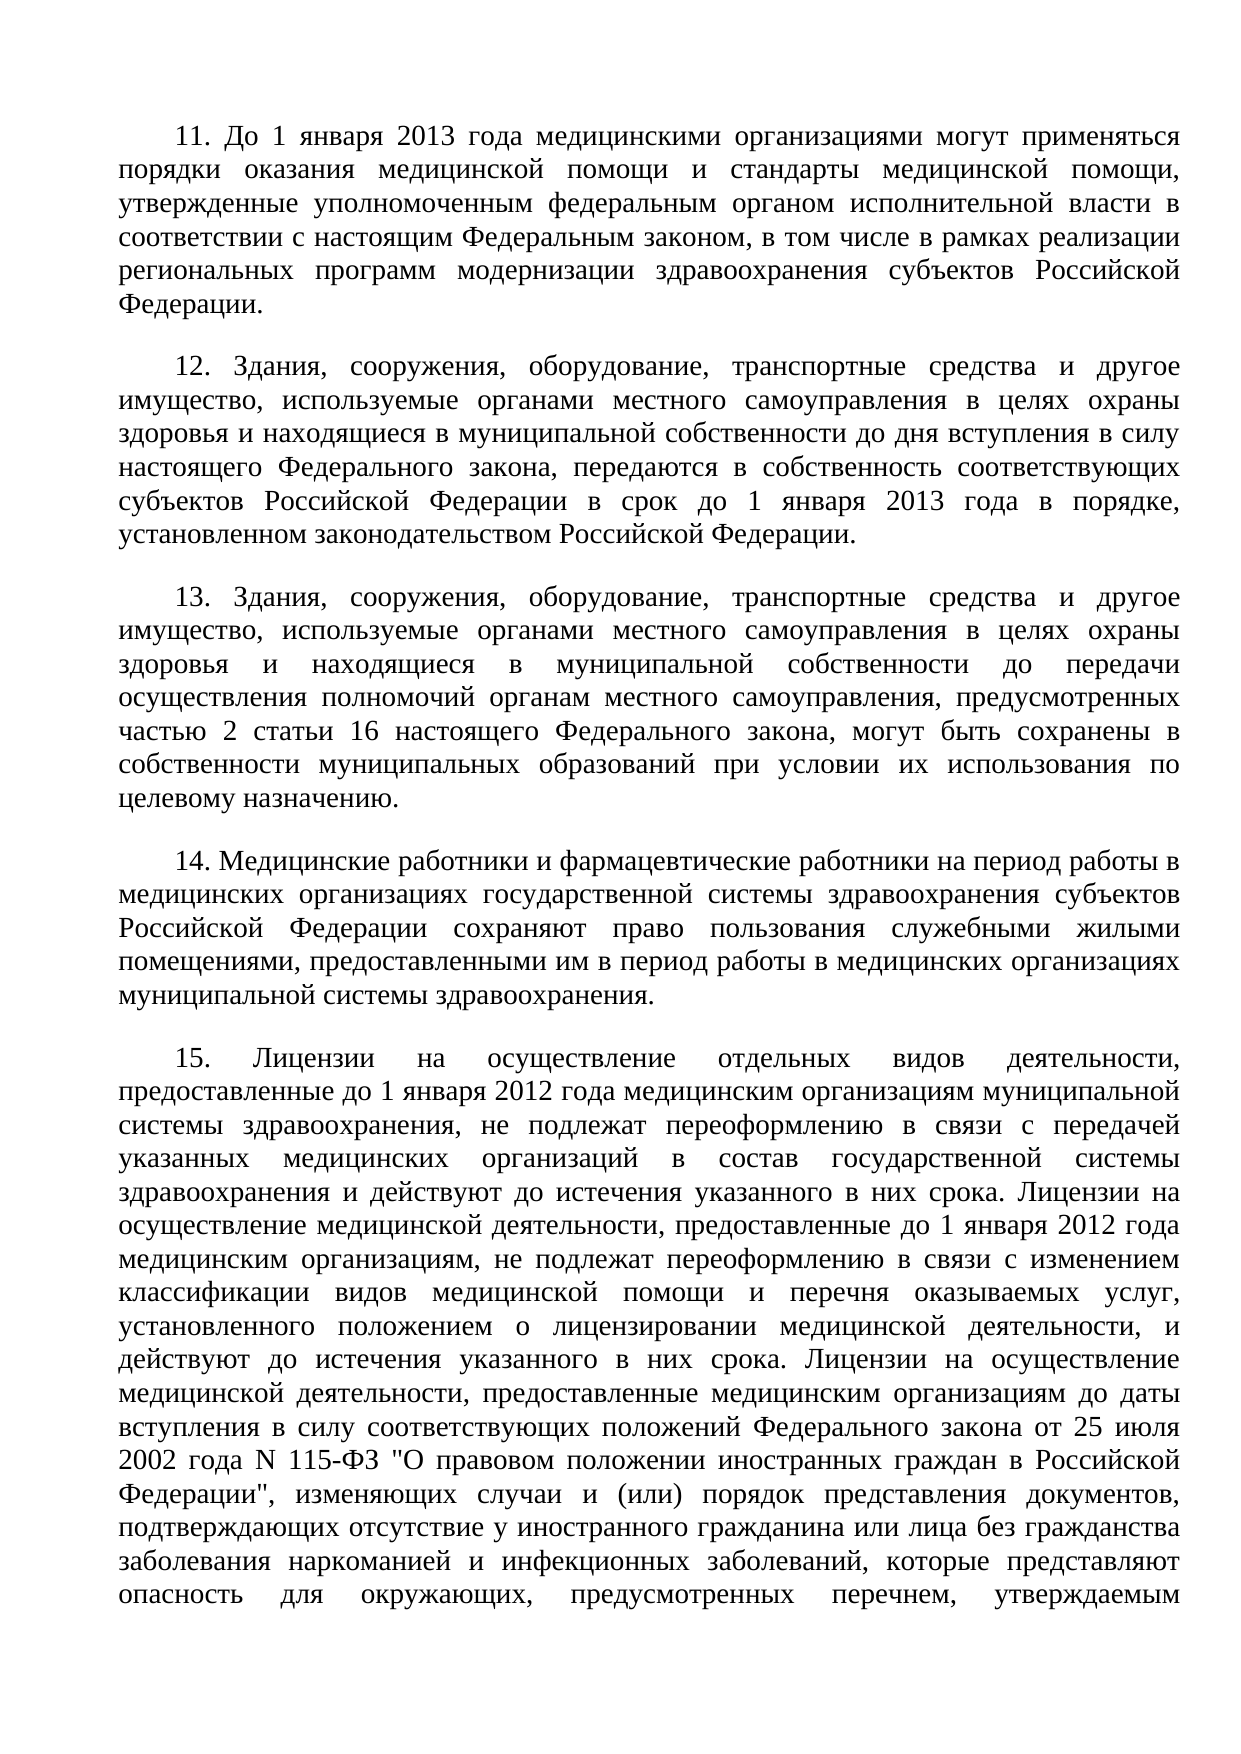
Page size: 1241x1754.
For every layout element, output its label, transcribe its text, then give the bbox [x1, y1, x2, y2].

text 13. Здания, сооружения, оборудование, транспортные средства и другое имущество, используемые органами местного самоуправления в целях охраны здоровья и находящиеся в муниципальной собственности до передачи осуществления полномочий органам местного самоуправления, предусмотренных частью 2 статьи 16 настоящего Федерального закона, могут быть сохранены в собственности муниципальных образований при условии их использования по целевому назначению. [118, 579, 1181, 814]
text 12. Здания, сооружения, оборудование, транспортные средства и другое имущество, используемые органами местного самоуправления в целях охраны здоровья и находящиеся в муниципальной собственности до дня вступления в силу настоящего Федерального закона, передаются в собственность соответствующих субъектов Российской Федерации в срок до 1 января 2013 года в порядке, установленном законодательством Российской Федерации. [118, 348, 1181, 550]
text 15. Лицензии на осуществление отдельных видов деятельности, предоставленные до 1 января 2012 года медицинским организациям муниципальной системы здравоохранения, не подлежат переоформлению в связи с передачей указанных медицинских организаций в состав государственной системы здравоохранения и действуют до истечения указанного в них срока. Лицензии на осуществление медицинской деятельности, предоставленные до 1 января 2012 года медицинским организациям, не подлежат переоформлению в связи с изменением классификации видов медицинской помощи и перечня оказываемых услуг, установленного положением о лицензировании медицинской деятельности, и действуют до истечения указанного в них срока. Лицензии на осуществление медицинской деятельности, предоставленные медицинским организациям до даты вступления в силу соответствующих положений Федерального закона от 25 июля 2002 года N 115-ФЗ "О правовом положении иностранных граждан в Российской Федерации", изменяющих случаи и (или) порядок представления документов, подтверждающих отсутствие у иностранного гражданина или лица без гражданства заболевания наркоманией и инфекционных заболеваний, которые представляют опасность для окружающих, предусмотренных перечнем, утверждаемым [118, 1040, 1181, 1610]
text 11. До 1 января 2013 года медицинскими организациями могут применяться порядки оказания медицинской помощи и стандарты медицинской помощи, утвержденные уполномоченным федеральным органом исполнительной власти в соответствии с настоящим Федеральным законом, в том числе в рамках реализации региональных программ модернизации здравоохранения субъектов Российской Федерации. [118, 118, 1181, 319]
text 14. Медицинские работники и фармацевтические работники на период работы в медицинских организациях государственной системы здравоохранения субъектов Российской Федерации сохраняют право пользования служебными жилыми помещениями, предоставленными им в период работы в медицинских организациях муниципальной системы здравоохранения. [118, 843, 1181, 1011]
